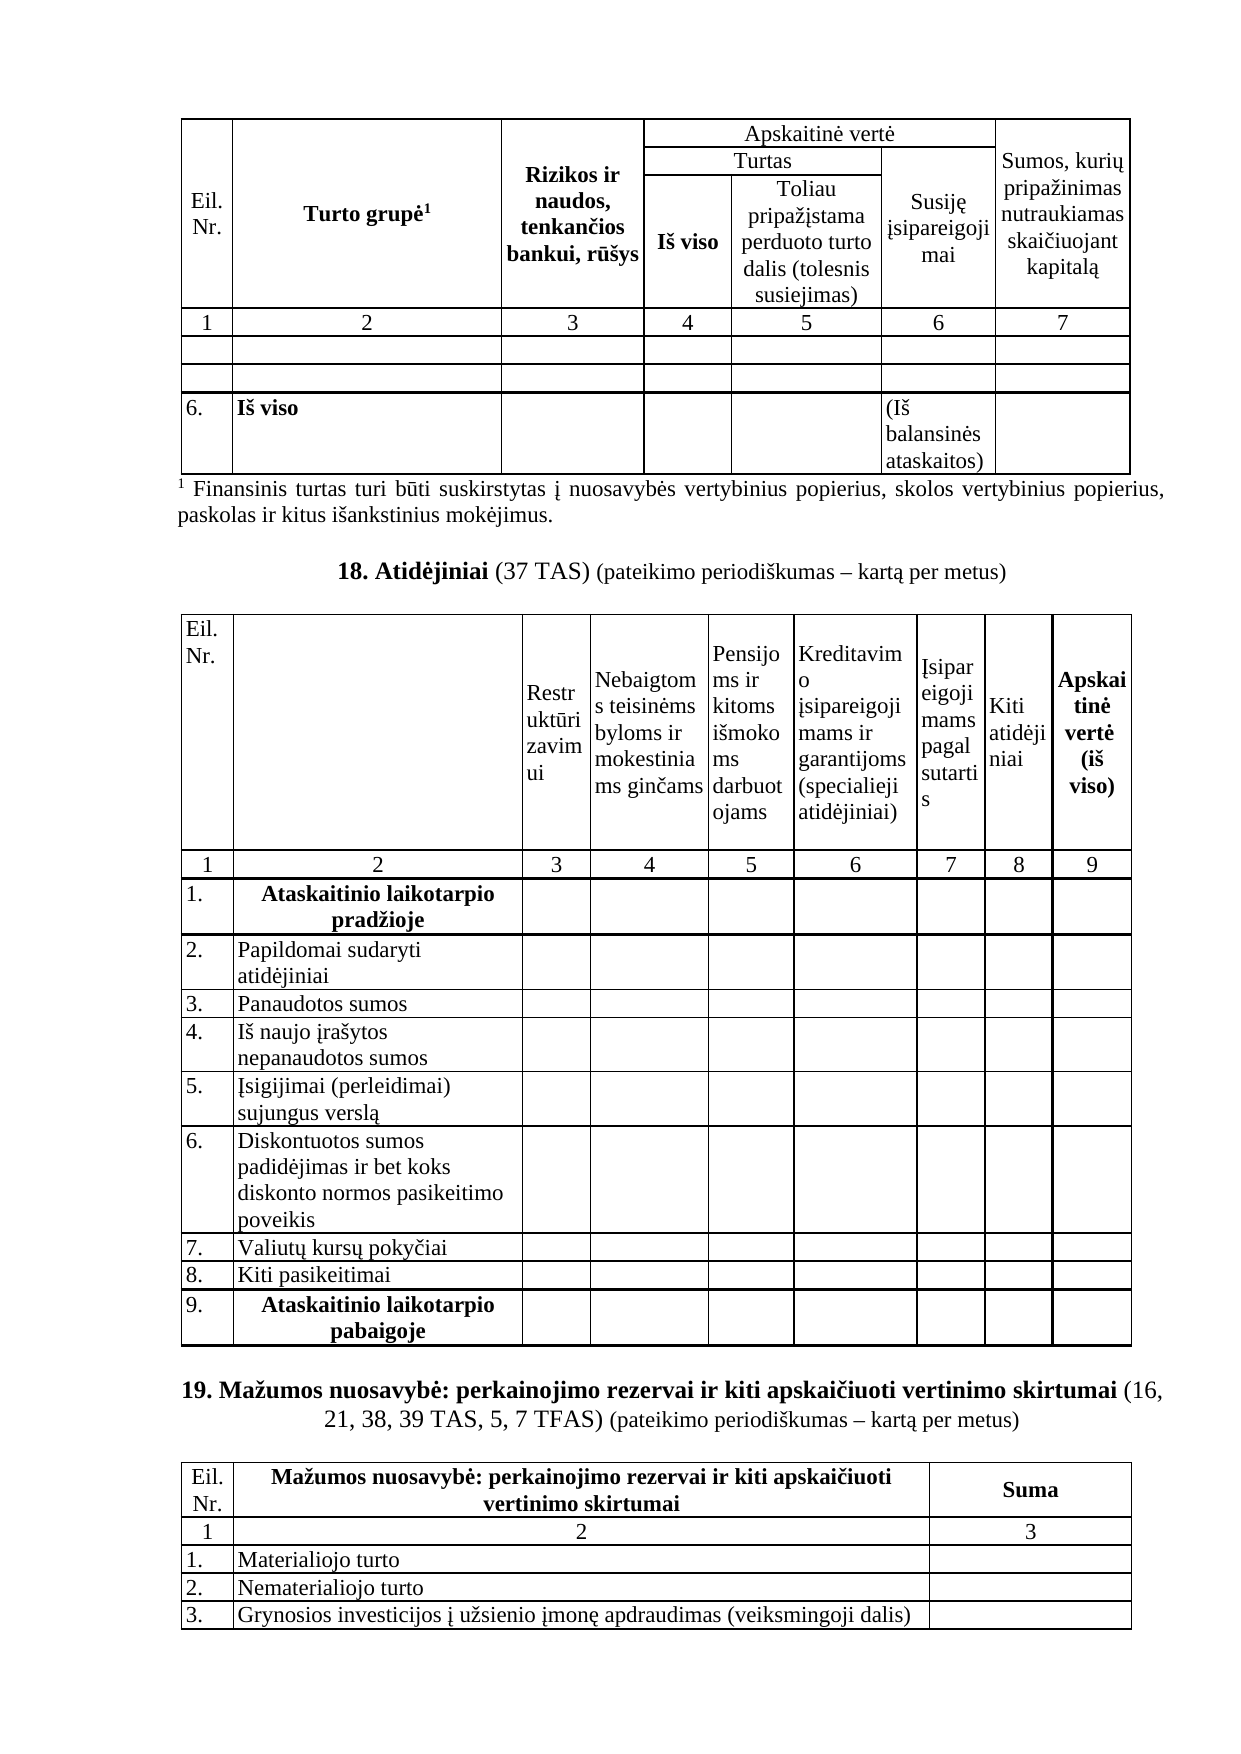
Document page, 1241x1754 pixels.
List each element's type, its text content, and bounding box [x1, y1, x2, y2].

table_cell Grynosios investicijos į užsienio įmonę apdraudimas (veiksmingoji dalis) [234, 1602, 929, 1628]
table_cell 5. [182, 1072, 233, 1125]
table_cell [795, 880, 916, 933]
table_cell [1054, 1234, 1131, 1260]
table_cell 1 [182, 1518, 233, 1544]
table_cell Turtas [645, 148, 881, 174]
table_cell [986, 1234, 1051, 1260]
table_cell [918, 1234, 984, 1260]
table_cell [986, 1291, 1051, 1344]
table_cell [1054, 880, 1131, 933]
table_cell [591, 1262, 708, 1288]
table_cell 1. [182, 1546, 233, 1572]
table_cell 7. [182, 1234, 233, 1260]
table_cell [795, 1262, 916, 1288]
table_cell [709, 1291, 793, 1344]
table_cell [645, 337, 731, 363]
table_cell [795, 990, 916, 1017]
table_header Rizikos ir naudos, tenkančios bankui, rūšys [502, 120, 643, 307]
table_cell [523, 936, 590, 989]
table_cell [795, 1291, 916, 1344]
table_cell 2 [234, 851, 522, 877]
table_cell [709, 1072, 793, 1125]
table_cell 5 [709, 851, 793, 877]
table_cell 3. [182, 990, 233, 1017]
table_cell 2. [182, 936, 233, 989]
table_cell [795, 936, 916, 989]
table_cell [795, 1018, 916, 1071]
table_header Mažumos nuosavybė: perkainojimo rezervai ir kiti apskaičiuoti vertinimo skirtumai [234, 1463, 929, 1516]
table_cell 6. [182, 1127, 233, 1232]
table_cell Kiti pasikeitimai [234, 1262, 522, 1288]
table_cell 4. [182, 1018, 233, 1071]
table_cell [986, 936, 1051, 989]
table_cell Iš viso [233, 394, 501, 473]
table_cell [732, 337, 881, 363]
table_cell [1054, 1072, 1131, 1125]
table_cell Materialiojo turto [234, 1546, 929, 1572]
table_cell [732, 394, 881, 473]
table_cell [1054, 1018, 1131, 1071]
table_header Įsipareigojimams pagal sutartis [918, 615, 984, 849]
table_cell [918, 1127, 984, 1232]
table_cell 9 [1054, 851, 1131, 877]
table_header Kreditavimo įsipareigojimams ir garantijoms (specialieji atidėjiniai) [795, 615, 916, 849]
table_cell [986, 1072, 1051, 1125]
table_cell [502, 394, 643, 473]
table_cell [645, 365, 731, 391]
table_cell [709, 1127, 793, 1232]
table_cell [918, 1072, 984, 1125]
table_cell [918, 990, 984, 1017]
table_cell 7 [996, 309, 1129, 335]
table_cell 3 [502, 309, 643, 335]
table_header Apskaitinė vertė [645, 120, 995, 146]
table_cell [1054, 1291, 1131, 1344]
table_cell Susiję įsipareigojimai [882, 148, 995, 307]
table_cell Iš naujo įrašytos nepanaudotos sumos [234, 1018, 522, 1071]
table_cell [233, 365, 501, 391]
table_cell [882, 365, 995, 391]
table_cell 8 [986, 851, 1051, 877]
table_header Restruktūrizavimui [523, 615, 590, 849]
table_cell [795, 1127, 916, 1232]
table_cell Įsigijimai (perleidimai) sujungus verslą [234, 1072, 522, 1125]
text 18. Atidėjiniai (37 TAS) (pateikimo periodiškumas – kartą per metus) [177, 556, 1167, 585]
table_cell [1054, 990, 1131, 1017]
table_cell Valiutų kursų pokyčiai [234, 1234, 522, 1260]
table_cell [795, 1234, 916, 1260]
table_cell Ataskaitinio laikotarpio pradžioje [234, 880, 522, 933]
table_cell [986, 1262, 1051, 1288]
table_cell [591, 990, 708, 1017]
table_cell [709, 936, 793, 989]
table_cell [709, 1234, 793, 1260]
table_cell 2 [234, 1518, 929, 1544]
text 19. Mažumos nuosavybė: perkainojimo rezervai ir kiti apskaičiuoti vertinimo skirtumai (16, 21, 38, 39 TAS, 5, 7 TFAS) (pateikimo periodiškumas – kartą per metus) [177, 1376, 1167, 1433]
table_cell [1054, 1262, 1131, 1288]
table_cell (Iš balansinės ataskaitos) [882, 394, 995, 473]
table_cell [709, 1018, 793, 1071]
table_cell [930, 1546, 1131, 1572]
table_cell 3. [182, 1602, 233, 1628]
table_cell 3 [523, 851, 590, 877]
table_cell [986, 880, 1051, 933]
table_header Eil. Nr. [182, 1463, 233, 1516]
table_cell [645, 394, 731, 473]
table_cell 6 [795, 851, 916, 877]
table_cell Panaudotos sumos [234, 990, 522, 1017]
table_cell [591, 1018, 708, 1071]
table_cell Papildomai sudaryti atidėjiniai [234, 936, 522, 989]
table_cell [182, 365, 232, 391]
table_cell [523, 880, 590, 933]
table_header [234, 615, 522, 849]
table_cell [502, 337, 643, 363]
table_cell [1054, 1127, 1131, 1232]
table_cell [523, 1018, 590, 1071]
table_header Suma [930, 1463, 1131, 1516]
table_cell [591, 1127, 708, 1232]
table_cell [996, 337, 1129, 363]
table_cell [918, 1262, 984, 1288]
table_header Sumos, kurių pripažinimas nutraukiamas skaičiuojant kapitalą [996, 120, 1129, 307]
table_header Apskaitinė vertė (iš viso) [1054, 615, 1131, 849]
table_cell [930, 1602, 1131, 1628]
table_header Kiti atidėjiniai [986, 615, 1051, 849]
table_cell [918, 1291, 984, 1344]
table_cell [591, 1072, 708, 1125]
table_cell 1 [182, 309, 232, 335]
table_cell 6 [882, 309, 995, 335]
table_cell [986, 990, 1051, 1017]
table_cell [523, 1262, 590, 1288]
table_cell [591, 880, 708, 933]
table_cell [591, 1234, 708, 1260]
table_cell 1 [182, 851, 233, 877]
table_cell 9. [182, 1291, 233, 1344]
table_cell Diskontuotos sumos padidėjimas ir bet koks diskonto normos pasikeitimo poveikis [234, 1127, 522, 1232]
table_cell 6. [182, 394, 232, 473]
table_cell 2. [182, 1574, 233, 1600]
table_cell [930, 1574, 1131, 1600]
table_cell 3 [930, 1518, 1131, 1544]
table_cell [591, 936, 708, 989]
table_cell [709, 880, 793, 933]
table_cell Iš viso [645, 176, 731, 307]
table_cell [986, 1018, 1051, 1071]
table_cell [182, 337, 232, 363]
table_header Turto grupė1 [233, 120, 501, 307]
table_cell [233, 337, 501, 363]
table_cell Toliau pripažįstama perduoto turto dalis (tolesnis susiejimas) [732, 176, 881, 307]
table_cell [918, 880, 984, 933]
table_cell [795, 1072, 916, 1125]
text 1 Finansinis turtas turi būti suskirstytas į nuosavybės vertybinius popierius, skolos vertybinius popierius, paskolas ir kitus išankstinius mokėjimus. [177, 475, 1167, 527]
table_cell [986, 1127, 1051, 1232]
table_cell 7 [918, 851, 984, 877]
table_cell [709, 1262, 793, 1288]
table_cell Nematerialiojo turto [234, 1574, 929, 1600]
table_cell 4 [645, 309, 731, 335]
table_cell [523, 990, 590, 1017]
table_cell [523, 1127, 590, 1232]
table_cell 4 [591, 851, 708, 877]
table_cell [523, 1234, 590, 1260]
table_header Eil. Nr. [182, 120, 232, 307]
table_cell [523, 1291, 590, 1344]
table_cell Ataskaitinio laikotarpio pabaigoje [234, 1291, 522, 1344]
table_cell 8. [182, 1262, 233, 1288]
table_cell 5 [732, 309, 881, 335]
table_cell [502, 365, 643, 391]
table_header Nebaigtoms teisinėms byloms ir mokestiniams ginčams [591, 615, 708, 849]
table_cell [1054, 936, 1131, 989]
table_cell [591, 1291, 708, 1344]
table_cell [882, 337, 995, 363]
table_cell 2 [233, 309, 501, 335]
table_cell [523, 1072, 590, 1125]
table_cell [732, 365, 881, 391]
table_cell [918, 936, 984, 989]
table_cell [918, 1018, 984, 1071]
table_header Pensijoms ir kitoms išmokoms darbuotojams [709, 615, 793, 849]
table_cell [996, 365, 1129, 391]
table_header Eil. Nr. [182, 615, 233, 849]
table_cell [996, 394, 1129, 473]
table_cell 1. [182, 880, 233, 933]
table_cell [709, 990, 793, 1017]
